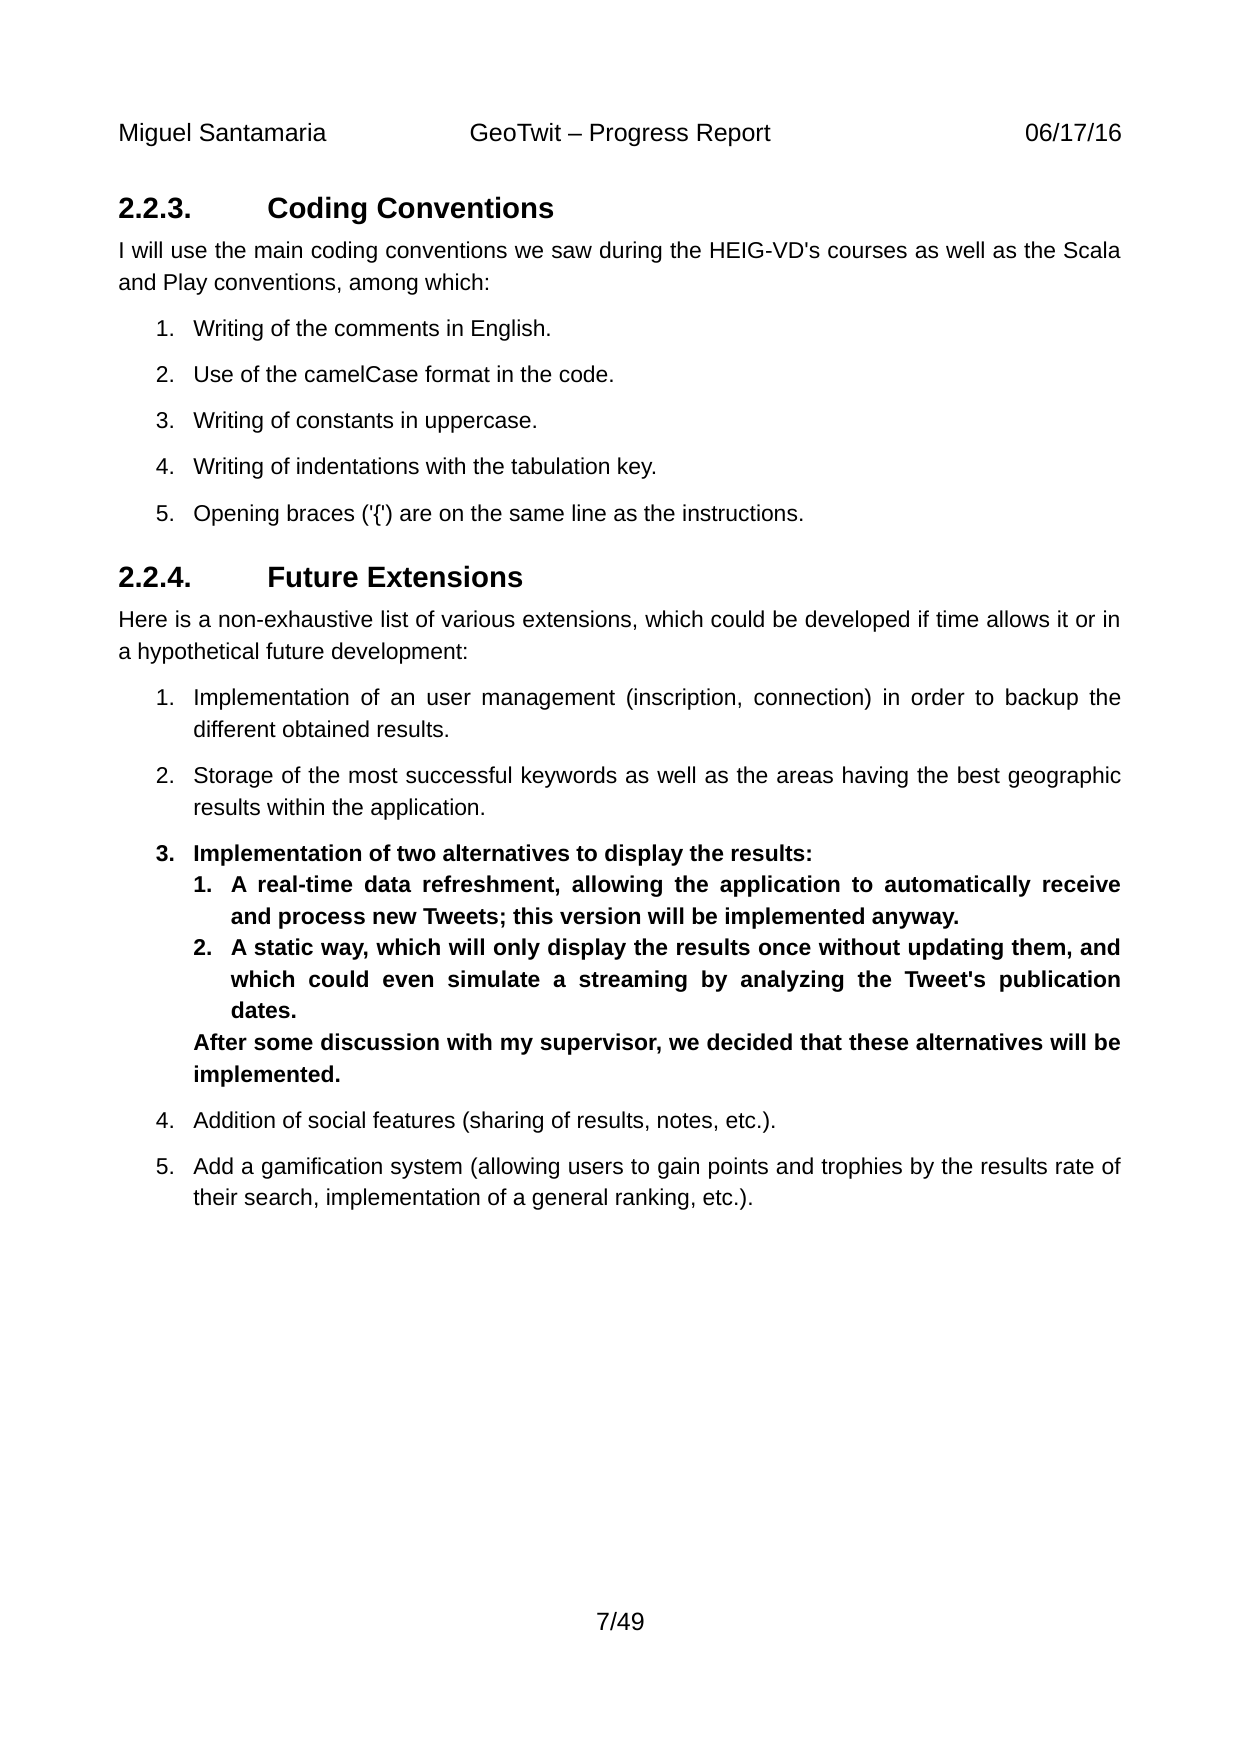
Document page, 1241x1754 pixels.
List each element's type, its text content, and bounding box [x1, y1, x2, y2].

list After some discussion with my supervisor, we decided that these alternatives will be implemented. [156, 1029, 1122, 1087]
list Writing of indentations with the tabulation key. [156, 453, 1122, 480]
text I will use the main coding conventions we saw during the HEIG-VD's courses as well as the Scala and Play conventions, among which: [118, 237, 1122, 295]
list Add a gamification system (allowing users to gain points and trophies by the results rate of their search, implementation of a general ranking, etc.). [156, 1153, 1122, 1211]
subtitle Coding Conventions [118, 191, 1122, 225]
list Writing of constants in uppercase. [156, 407, 1122, 433]
list Implementation of an user management (inscription, connection) in order to backup the different obtained results. [156, 684, 1122, 742]
list A static way, which will only display the results once without updating them, and which could even simulate a streaming by analyzing the Tweet's publication dates. [193, 934, 1122, 1024]
list Opening braces ('{') are on the same line as the instructions. [156, 499, 1122, 526]
list Addition of social features (sharing of results, notes, etc.). [156, 1107, 1122, 1133]
list A real-time data refreshment, allowing the application to automatically receive and process new Tweets; this version will be implemented anyway. [193, 871, 1122, 929]
list Use of the camelCase format in the code. [156, 361, 1122, 387]
list Implementation of two alternatives to display the results: [156, 839, 1122, 866]
list Writing of the comments in English. [156, 315, 1122, 341]
list Storage of the most successful keywords as well as the areas having the best geographic results within the application. [156, 762, 1122, 820]
text Here is a non-exhaustive list of various extensions, which could be developed if time allows it or in a hypothetical future development: [118, 606, 1122, 664]
subtitle Future Extensions [118, 560, 1122, 594]
